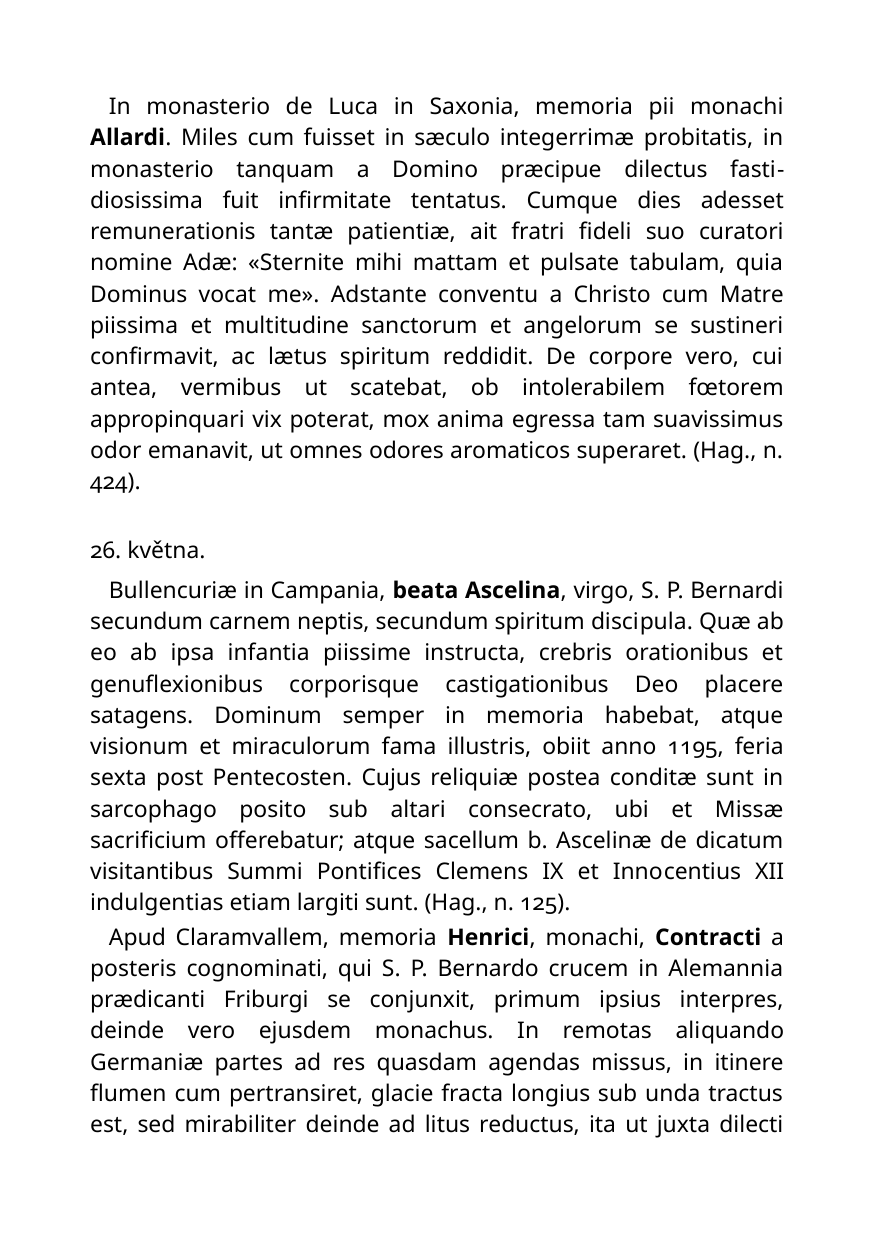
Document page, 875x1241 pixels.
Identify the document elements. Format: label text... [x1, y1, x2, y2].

text Apud Claramvallem, memoria Henrici, monachi, Contracti a posteris cognominati, qui S. P. Bernardo crucem in Alemannia prædicanti Friburgi se conjunxit, primum ipsius interpres, deinde vero ejusdem monachus. In remotas ali­quando Germaniæ partes ad res quasdam agendas missus, in itinere flumen cum pertransiret, glacie fracta longius sub unda tractus est, sed mirabiliter deinde ad litus reductus, ita ut juxta dilecti [90, 921, 784, 1139]
text In monasterio de Luca in Saxonia, memoria pii monachi Allardi. Miles cum fuisset in sæculo integerrimæ probitatis, in monasterio tanquam a Domino præcipue dilectus fasti­diosissima fuit infirmitate tentatus. Cumque dies adesset remunerationis tantæ patientiæ, ait fratri fideli suo curatori nomine Adæ: «Sternite mihi mattam et pulsate tabulam, quia Dominus vocat me». Adstante conventu a Christo cum Matre piissima et multitudine sanctorum et angelorum se sustineri confirmavit, ac lætus spiritum reddidit. De corpore vero, cui antea, vermibus ut scatebat, ob intolerabilem fœtorem appropinquari vix poterat, mox anima egressa tam suavissimus odor emanavit, ut omnes odores aromaticos superaret. (Hag., n. 424). [90, 90, 784, 496]
text Bullencuriæ in Campania, beata Ascelina, virgo, S. P. Bernardi secundum carnem neptis, secundum spiritum disci­pula. Quæ ab eo ab ipsa infantia piissime instructa, crebris orationibus et genuflexionibus corporisque castigationibus Deo placere satagens. Dominum semper in memoria habebat, atque visionum et miraculorum fama illustris, obiit anno 1195, feria sexta post Pentecosten. Cujus reliquiæ postea conditæ sunt in sarcophago posito sub altari consecrato, ubi et Missæ sacrificium offerebatur; atque sacellum b. Ascelinæ de dicatum visitantibus Summi Pontifices Clemens IX et Inno­centius XII indulgentias etiam largiti sunt. (Hag., n. 125). [90, 574, 784, 917]
text 26. května. [90, 533, 784, 565]
